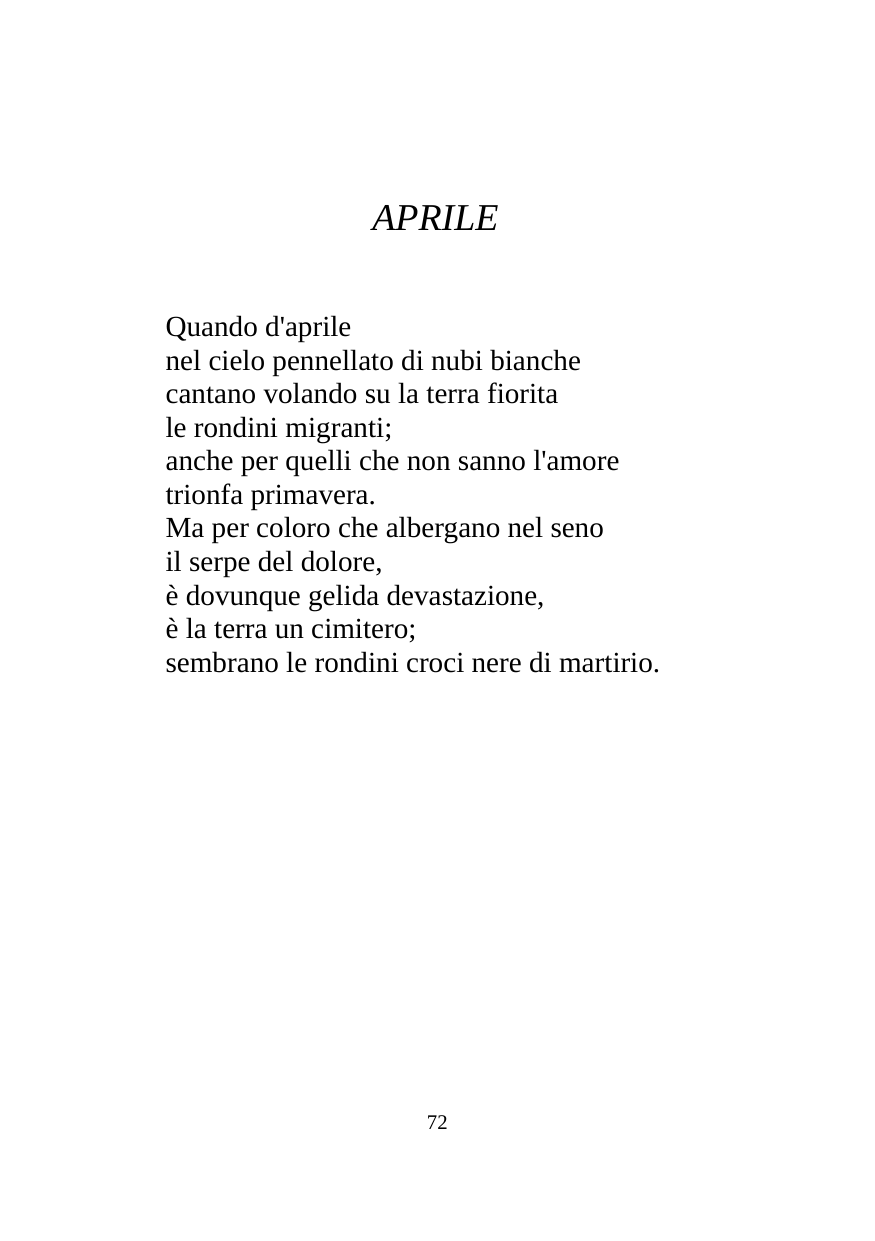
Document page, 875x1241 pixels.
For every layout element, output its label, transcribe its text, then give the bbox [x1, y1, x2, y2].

subtitle APRILE [106, 195, 768, 238]
text Quando d'aprile nel cielo pennellato di nubi bianche cantano volando su la terra fiorita le rondini migranti; anche per quelli che non sanno l'amore trionfa primavera. Ma per coloro che albergano nel seno il serpe del dolore, è dovunque gelida devastazione, è la terra un cimitero; sembrano le rondini croci nere di martirio. [165, 309, 768, 678]
